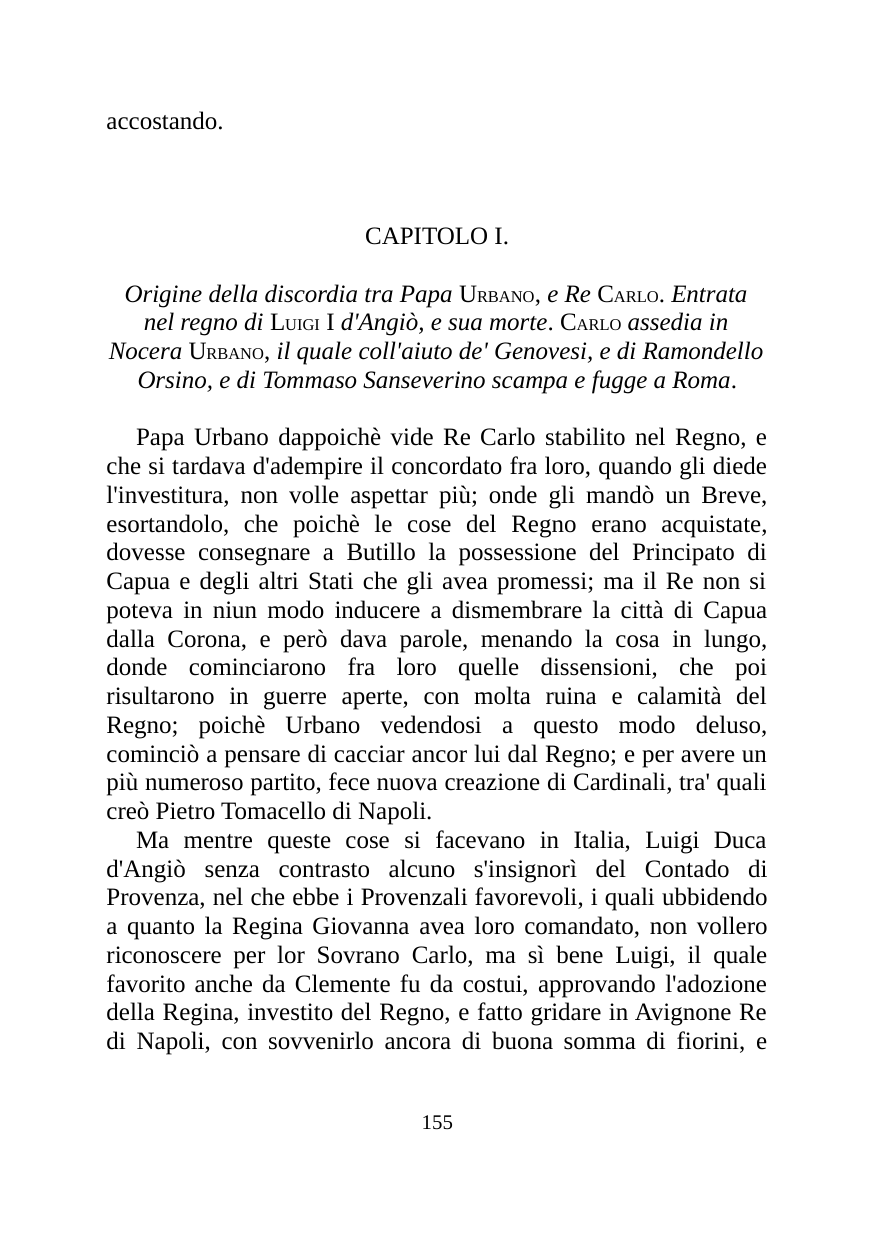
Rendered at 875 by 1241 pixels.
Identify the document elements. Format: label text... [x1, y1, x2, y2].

text Ma mentre queste cose si facevano in Italia, Luigi Duca d'Angiò senza contrasto alcuno s'insignorì del Contado di Provenza, nel che ebbe i Provenzali favorevoli, i quali ubbidendo a quanto la Regina Giovanna avea loro comandato, non vollero riconoscere per lor Sovrano Carlo, ma sì bene Luigi, il quale favorito anche da Clemente fu da costui, approvando l'adozione della Regina, investito del Regno, e fatto gridare in Avignone Re di Napoli, con sovvenirlo ancora di buona somma di fiorini, e [106, 825, 768, 1055]
text Origine della discordia tra Papa Urbano, e Re Carlo. Entrata nel regno di Luigi I d'Angiò, e sua morte. Carlo assedia in Nocera Urbano, il quale coll'aiuto de' Genovesi, e di Ramondello Orsino, e di Tommaso Sanseverino scampa e fugge a Roma. [106, 279, 768, 394]
text CAPITOLO I. [106, 221, 768, 250]
text Papa Urbano dappoichè vide Re Carlo stabilito nel Regno, e che si tardava d'adempire il concordato fra loro, quando gli diede l'investitura, non volle aspettar più; onde gli mandò un Breve, esortandolo, che poichè le cose del Regno erano acquistate, dovesse consegnare a Butillo la possessione del Principato di Capua e degli altri Stati che gli avea promessi; ma il Re non si poteva in niun modo inducere a dismembrare la città di Capua dalla Corona, e però dava parole, menando la cosa in lungo, donde cominciarono fra loro quelle dissensioni, che poi risultarono in guerre aperte, con molta ruina e calamità del Regno; poichè Urbano vedendosi a questo modo deluso, cominciò a pensare di cacciar ancor lui dal Regno; e per avere un più numeroso partito, fece nuova creazione di Cardinali, tra' quali creò Pietro Tomacello di Napoli. [106, 422, 768, 825]
text accostando. [106, 106, 768, 135]
